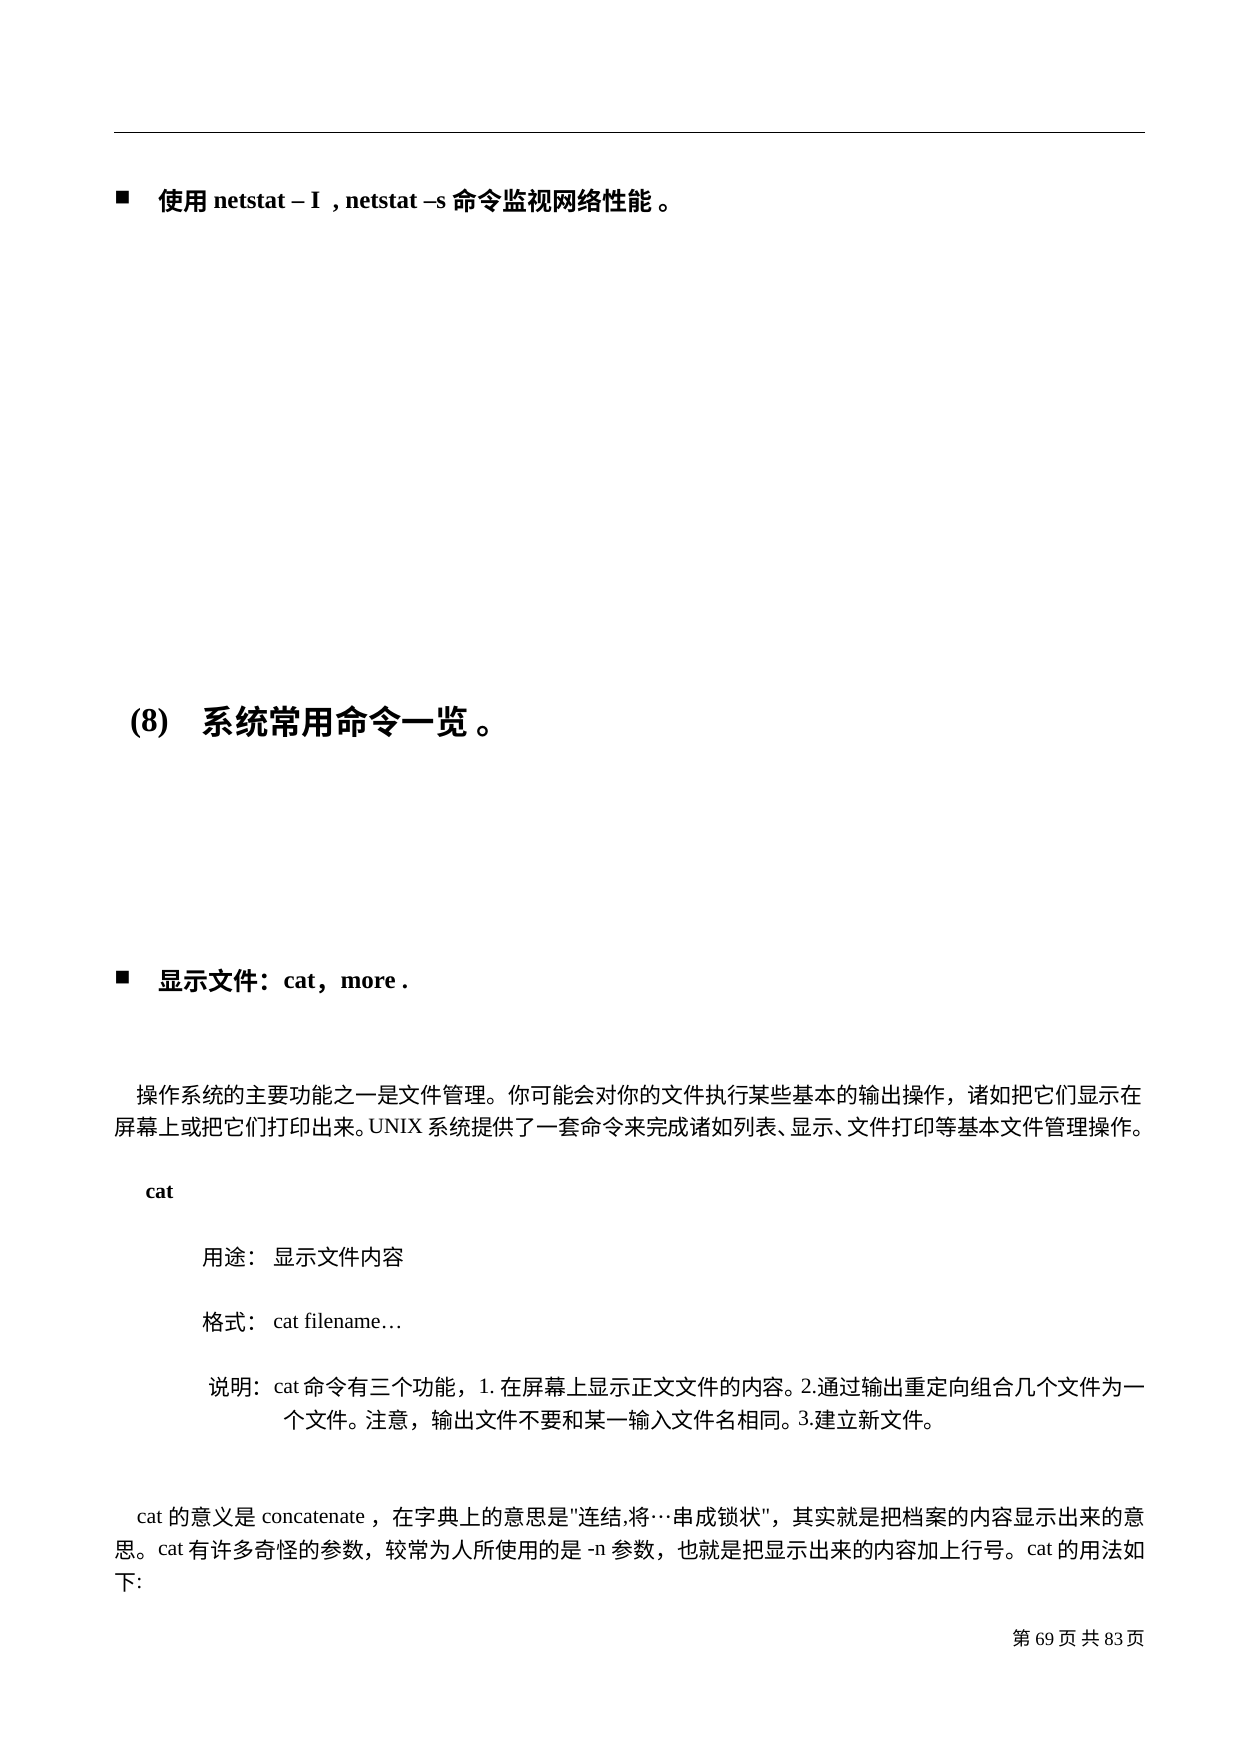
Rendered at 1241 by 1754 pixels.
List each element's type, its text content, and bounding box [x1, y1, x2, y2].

list 显示文件：cat，more . [114, 942, 1145, 1007]
list 使用netstat – I , netstat –s 命令监视网络性能 。 [114, 162, 1145, 227]
text 操作系统的主要功能之一是文件管理。你可能会对你的文件执行某些基本的输出操作，诸如把它们显示在屏幕上或把它们打印出来。UNIX系统提供了一套命令来完成诸如列表、显示、文件打印等基本文件管理操作。 [114, 1072, 1145, 1137]
text 用途： 显示文件内容 [114, 1234, 1145, 1267]
text 格式： cat filename… [114, 1299, 1145, 1332]
subtitle 系统常用命令一览 。 [130, 682, 1145, 747]
text 说明：cat命令有三个功能，1. 在屏幕上显示正文文件的内容。2.通过输出重定向组合几个文件为一个文件。注意，输出文件不要和某一输入文件名相同。3.建立新文件。 [208, 1364, 1145, 1429]
text cat 的意义是 concatenate ，在字典上的意思是"连结,将…串成锁状"，其实就是把档案的内容显示出来的意思。 cat 有许多奇怪的参数，较常为人所使用的是 -n 参数，也就是把显示出来的内容加上行号。 cat 的用法如下: [114, 1494, 1145, 1592]
text cat [114, 1169, 1145, 1202]
